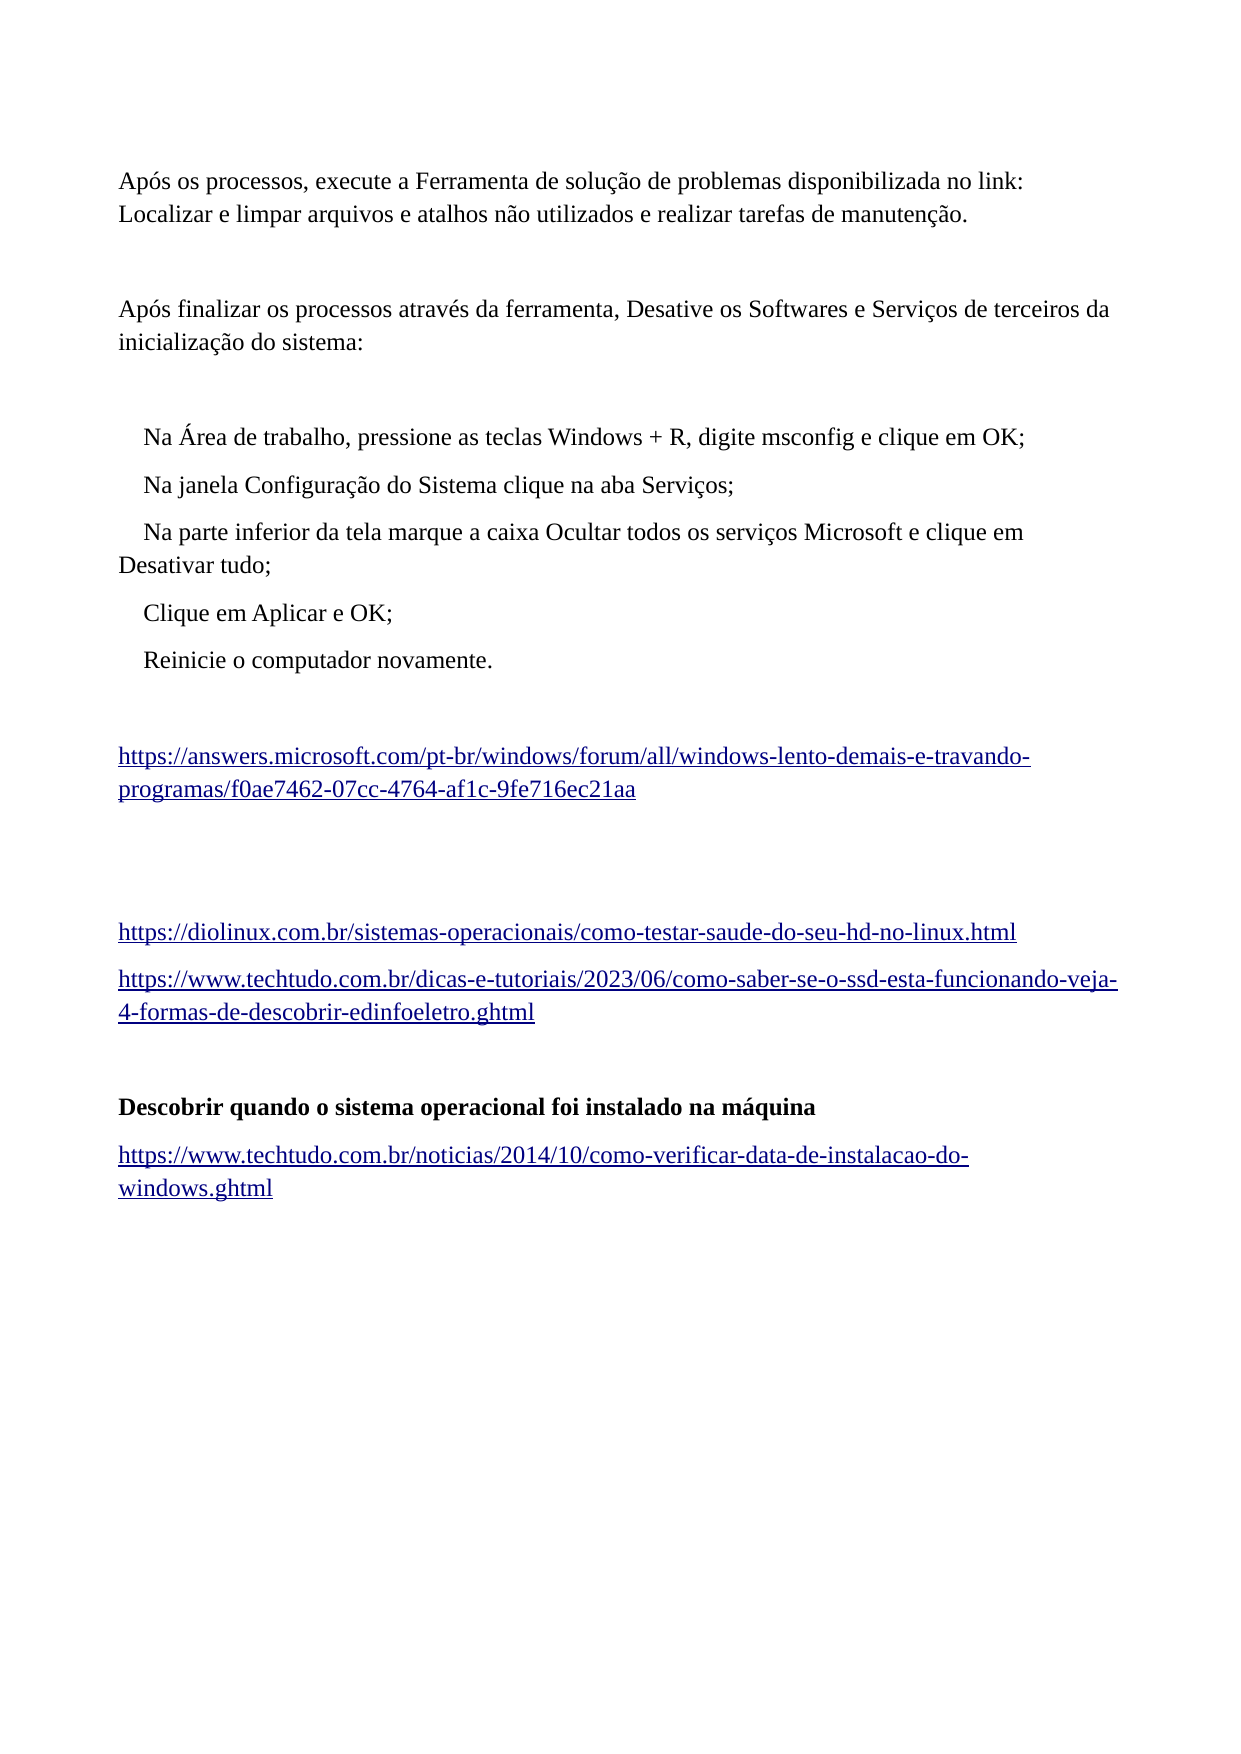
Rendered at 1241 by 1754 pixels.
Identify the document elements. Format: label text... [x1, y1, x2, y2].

text Clique em Aplicar e OK; [118, 598, 1122, 627]
text Após os processos, execute a Ferramenta de solução de problemas disponibilizada no link: Localizar e limpar arquivos e atalhos não utilizados e realizar tarefas de manutenção. [118, 166, 1122, 227]
text Na Área de trabalho, pressione as teclas Windows + R, digite msconfig e clique em OK; [118, 422, 1122, 451]
text Após finalizar os processos através da ferramenta, Desative os Softwares e Serviços de terceiros da inicialização do sistema: [118, 294, 1122, 356]
text https://diolinux.com.br/sistemas-operacionais/como-testar-saude-do-seu-hd-no-linux.html [118, 917, 1122, 945]
text Na parte inferior da tela marque a caixa Ocultar todos os serviços Microsoft e clique em Desativar tudo; [118, 517, 1122, 579]
text https://www.techtudo.com.br/dicas-e-tutoriais/2023/06/como-saber-se-o-ssd-esta-funcionando-veja-4-formas-de-descobrir-edinfoeletro.ghtml [118, 964, 1122, 1026]
text https://answers.microsoft.com/pt-br/windows/forum/all/windows-lento-demais-e-travando-programas/f0ae7462-07cc-4764-af1c-9fe716ec21aa [118, 741, 1122, 803]
text Na janela Configuração do Sistema clique na aba Serviços; [118, 470, 1122, 498]
text Reinicie o computador novamente. [118, 646, 1122, 674]
text Descobrir quando o sistema operacional foi instalado na máquina [118, 1092, 1122, 1121]
text https://www.techtudo.com.br/noticias/2014/10/como-verificar-data-de-instalacao-do-windows.ghtml [118, 1140, 1122, 1202]
